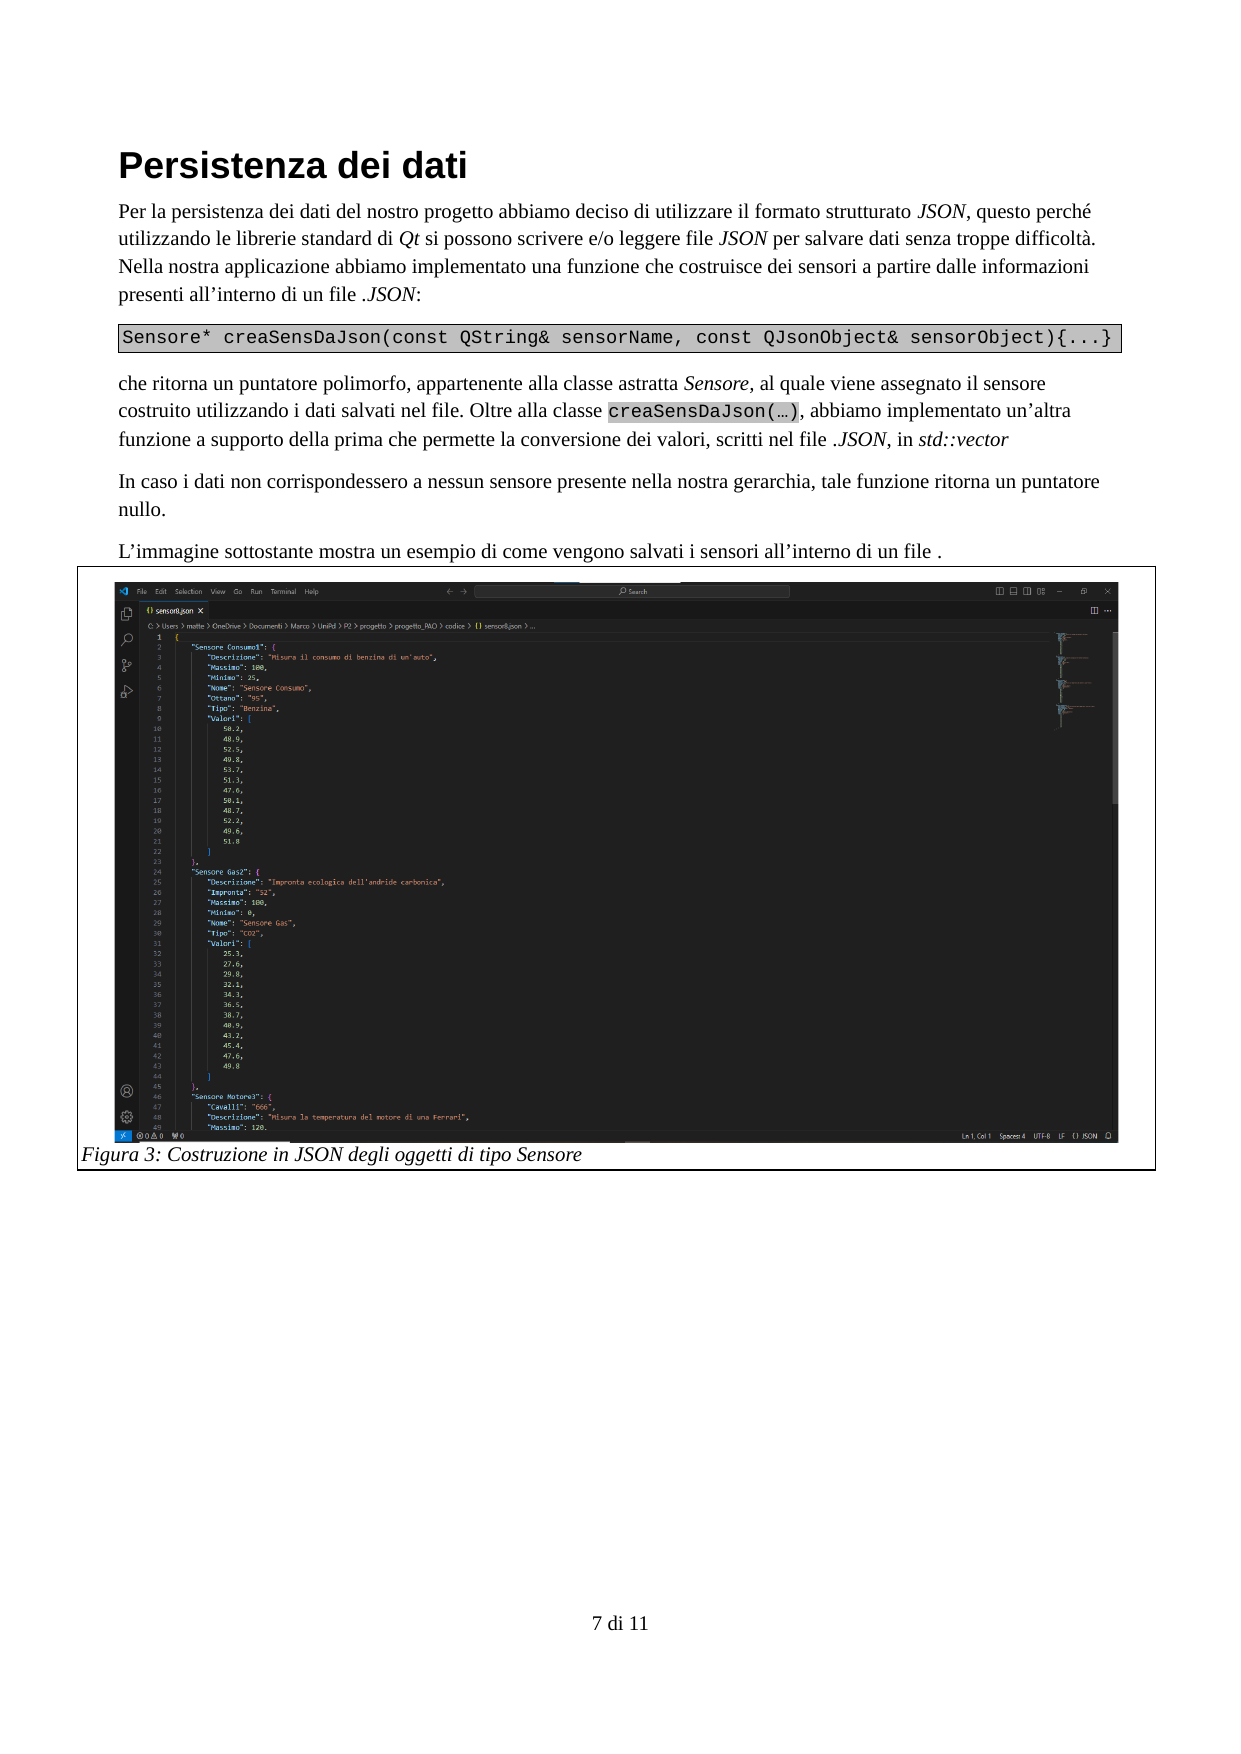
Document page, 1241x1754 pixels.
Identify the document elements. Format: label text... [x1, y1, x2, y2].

text che ritorna un puntatore polimorfo, appartenente alla classe astratta Sensore, al quale viene assegnato il sensore costruito utilizzando i dati salvati nel file. Oltre alla classe creaSensDaJson(…), abbiamo implementato un’altra funzione a supporto della prima che permette la conversione dei valori, scritti nel file .JSON, in std::vector [118, 371, 1122, 451]
subtitle Persistenza dei dati [118, 143, 1122, 186]
text Figura 3: Costruzione in JSON degli oggetti di tipo Sensore [81, 1143, 1152, 1166]
text Per la persistenza dei dati del nostro progetto abbiamo deciso di utilizzare il formato strutturato JSON, questo perché utilizzando le librerie standard di Qt si possono scrivere e/o leggere file JSON per salvare dati senza troppe difficoltà. Nella nostra applicazione abbiamo implementato una funzione che costruisce dei sensori a partire dalle informazioni presenti all’interno di un file .JSON: [118, 199, 1122, 306]
text L’immagine sottostante mostra un esempio di come vengono salvati i sensori all’interno di un file . [118, 539, 1122, 563]
text In caso i dati non corrispondessero a nessun sensore presente nella nostra gerarchia, tale funzione ritorna un puntatore nullo. [118, 469, 1122, 521]
text Sensore* creaSensDaJson(const QString& sensorName, const QJsonObject& sensorObject){...} [119, 325, 1121, 352]
picture [114, 582, 1119, 1143]
